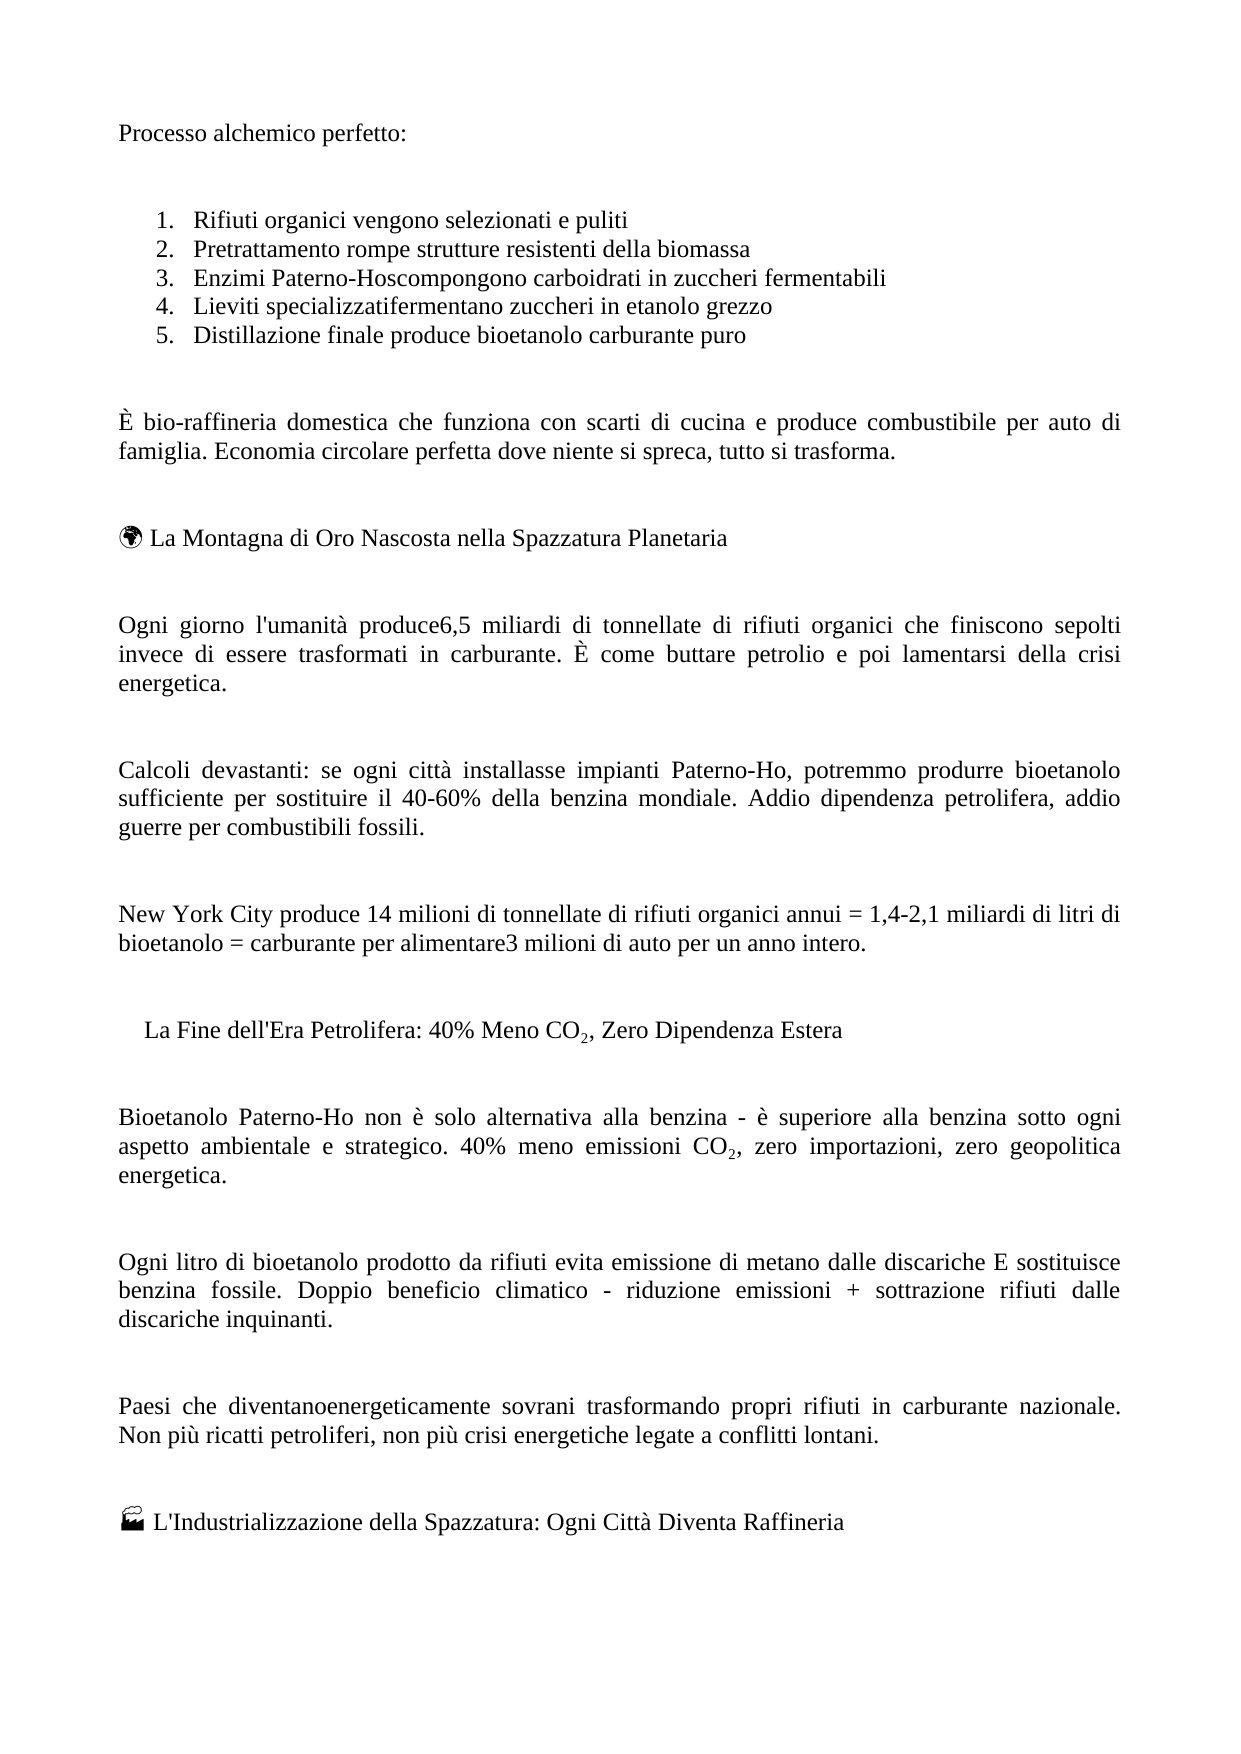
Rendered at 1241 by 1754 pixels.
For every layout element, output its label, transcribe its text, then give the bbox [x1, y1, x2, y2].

text Paesi che diventanoenergeticamente sovrani trasformando propri rifiuti in carburante nazionale. Non più ricatti petroliferi, non più crisi energetiche legate a conflitti lontani. [118, 1391, 1122, 1449]
text È bio-raffineria domestica che funziona con scarti di cucina e produce combustibile per auto di famiglia. Economia circolare perfetta dove niente si spreca, tutto si trasforma. [118, 407, 1122, 465]
list Rifiuti organici vengono selezionati e puliti [156, 205, 1122, 234]
subtitle 🌍 La Montagna di Oro Nascosta nella Spazzatura Planetaria [118, 523, 1122, 552]
list Pretrattamento rompe strutture resistenti della biomassa [156, 234, 1122, 263]
text Processo alchemico perfetto: [118, 118, 1122, 147]
list Lieviti specializzatifermentano zuccheri in etanolo grezzo [156, 291, 1122, 320]
subtitle 🚗 La Fine dell'Era Petrolifera: 40% Meno CO₂, Zero Dipendenza Estera [118, 1015, 1122, 1044]
text New York City produce 14 milioni di tonnellate di rifiuti organici annui = 1,4-2,1 miliardi di litri di bioetanolo = carburante per alimentare3 milioni di auto per un anno intero. [118, 899, 1122, 957]
list Distillazione finale produce bioetanolo carburante puro [156, 320, 1122, 349]
subtitle 🏭 L'Industrializzazione della Spazzatura: Ogni Città Diventa Raffineria [118, 1507, 1122, 1536]
text Calcoli devastanti: se ogni città installasse impianti Paterno-Ho, potremmo produrre bioetanolo sufficiente per sostituire il 40-60% della benzina mondiale. Addio dipendenza petrolifera, addio guerre per combustibili fossili. [118, 755, 1122, 841]
text Bioetanolo Paterno-Ho non è solo alternativa alla benzina - è superiore alla benzina sotto ogni aspetto ambientale e strategico. 40% meno emissioni CO₂, zero importazioni, zero geopolitica energetica. [118, 1102, 1122, 1188]
list Enzimi Paterno-Hoscompongono carboidrati in zuccheri fermentabili [156, 263, 1122, 291]
text Ogni litro di bioetanolo prodotto da rifiuti evita emissione di metano dalle discariche E sostituisce benzina fossile. Doppio beneficio climatico - riduzione emissioni + sottrazione rifiuti dalle discariche inquinanti. [118, 1247, 1122, 1333]
text Ogni giorno l'umanità produce6,5 miliardi di tonnellate di rifiuti organici che finiscono sepolti invece di essere trasformati in carburante. È come buttare petrolio e poi lamentarsi della crisi energetica. [118, 610, 1122, 696]
